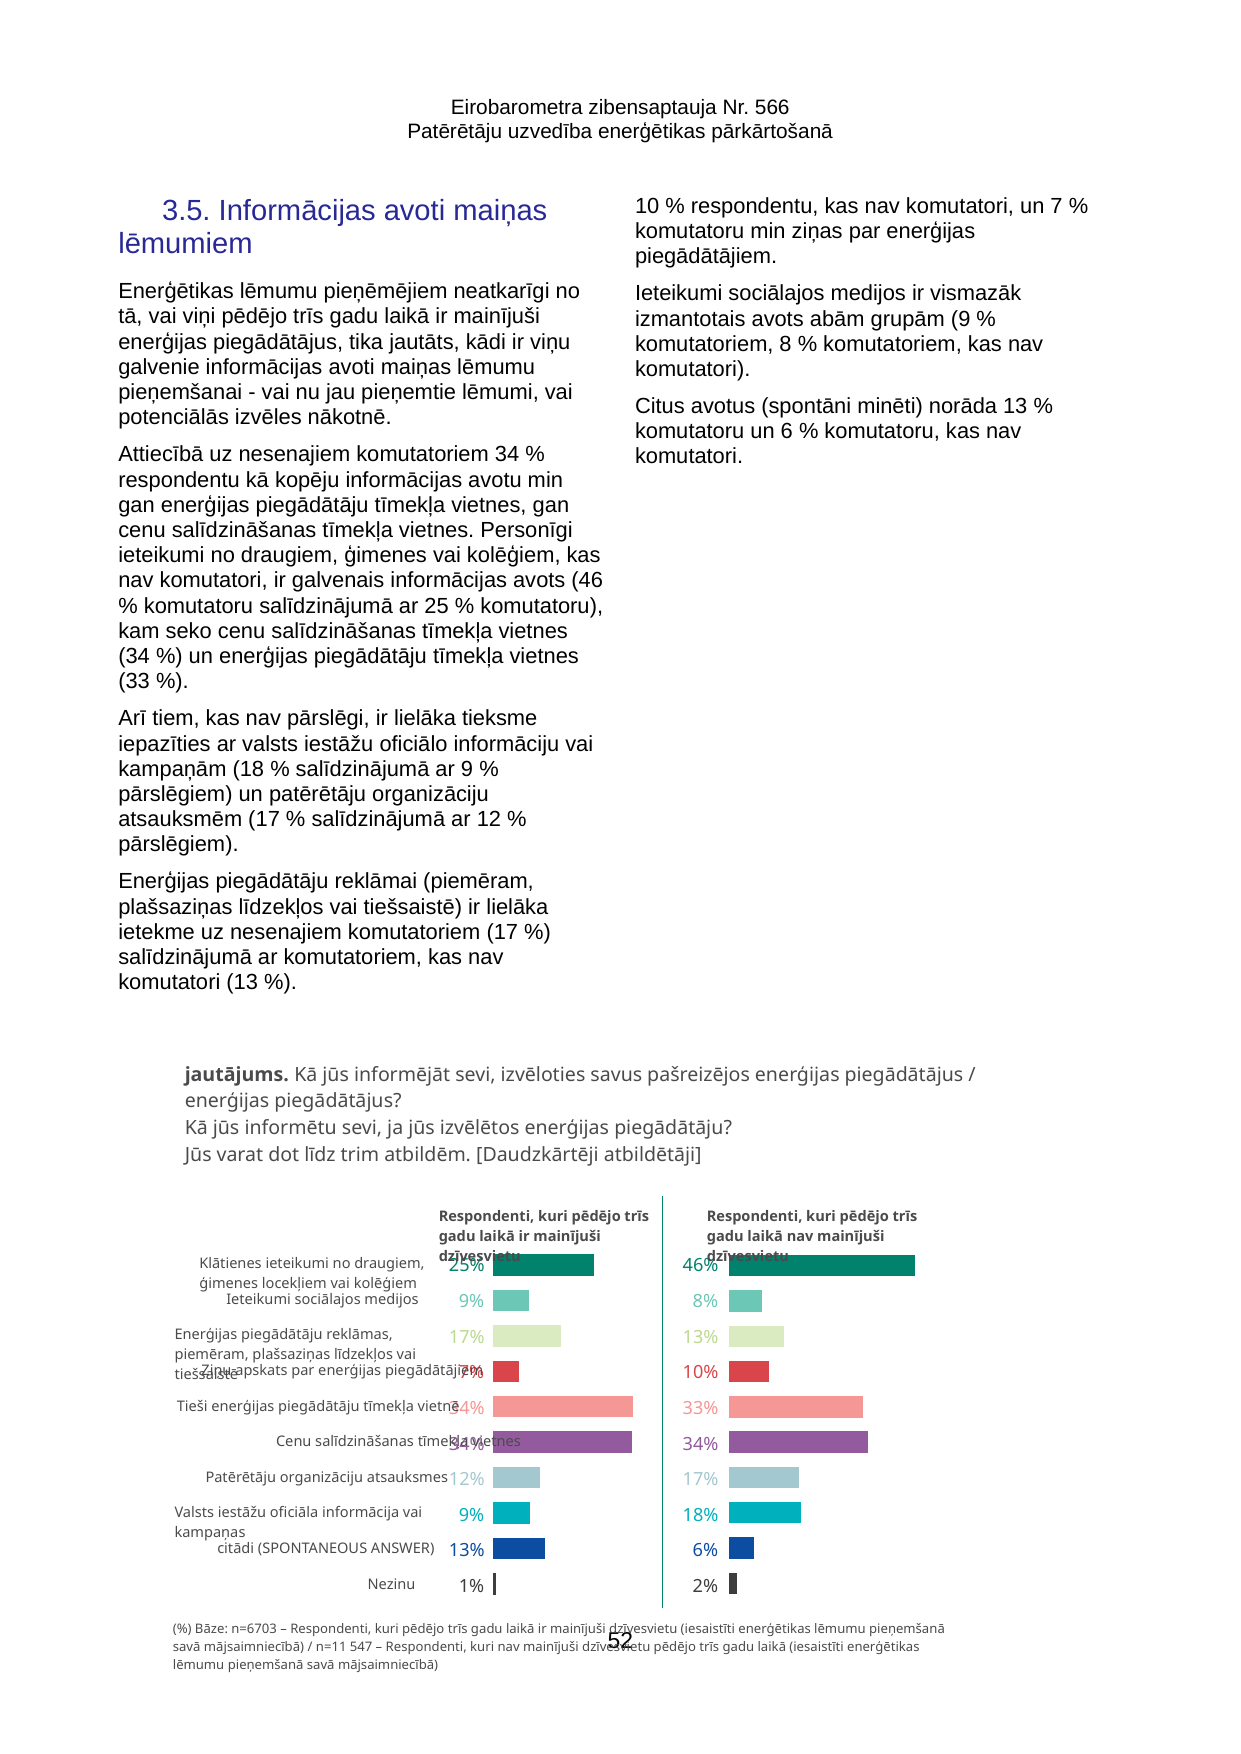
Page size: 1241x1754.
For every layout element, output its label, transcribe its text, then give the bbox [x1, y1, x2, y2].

text Citus avotus (spontāni minēti) norāda 13 % komutatoru un 6 % komutatoru, kas nav komutatori. [635, 393, 1122, 468]
text Attiecībā uz nesenajiem komutatoriem 34 % respondentu kā kopēju informācijas avotu min gan enerģijas piegādātāju tīmekļa vietnes, gan cenu salīdzināšanas tīmekļa vietnes. Personīgi ieteikumi no draugiem, ģimenes vai kolēģiem, kas nav komutatori, ir galvenais informācijas avots (46 % komutatoru salīdzinājumā ar 25 % komutatoru), kam seko cenu salīdzināšanas tīmekļa vietnes (34 %) un enerģijas piegādātāju tīmekļa vietnes (33 %). [118, 441, 605, 693]
text 10 % respondentu, kas nav komutatori, un 7 % komutatoru min ziņas par enerģijas piegādātājiem. [635, 193, 1122, 268]
text Enerģētikas lēmumu pieņēmējiem neatkarīgi no tā, vai viņi pēdējo trīs gadu laikā ir mainījuši enerģijas piegādātājus, tika jautāts, kādi ir viņu galvenie informācijas avoti maiņas lēmumu pieņemšanai - vai nu jau pieņemtie lēmumi, vai potenciālās izvēles nākotnē. [118, 278, 605, 429]
text Arī tiem, kas nav pārslēgi, ir lielāka tieksme iepazīties ar valsts iestāžu oficiālo informāciju vai kampaņām (18 % salīdzinājumā ar 9 % pārslēgiem) un patērētāju organizāciju atsauksmēm (17 % salīdzinājumā ar 12 % pārslēgiem). [118, 705, 605, 857]
text Ieteikumi sociālajos medijos ir vismazāk izmantotais avots abām grupām (9 % komutatoriem, 8 % komutatoriem, kas nav komutatori). [635, 280, 1122, 381]
subtitle 3.5. Informācijas avoti maiņas lēmumiem [118, 193, 605, 260]
text Enerģijas piegādātāju reklāmai (piemēram, plašsaziņas līdzekļos vai tiešsaistē) ir lielāka ietekme uz nesenajiem komutatoriem (17 %) salīdzinājumā ar komutatoriem, kas nav komutatori (13 %). [118, 868, 605, 994]
